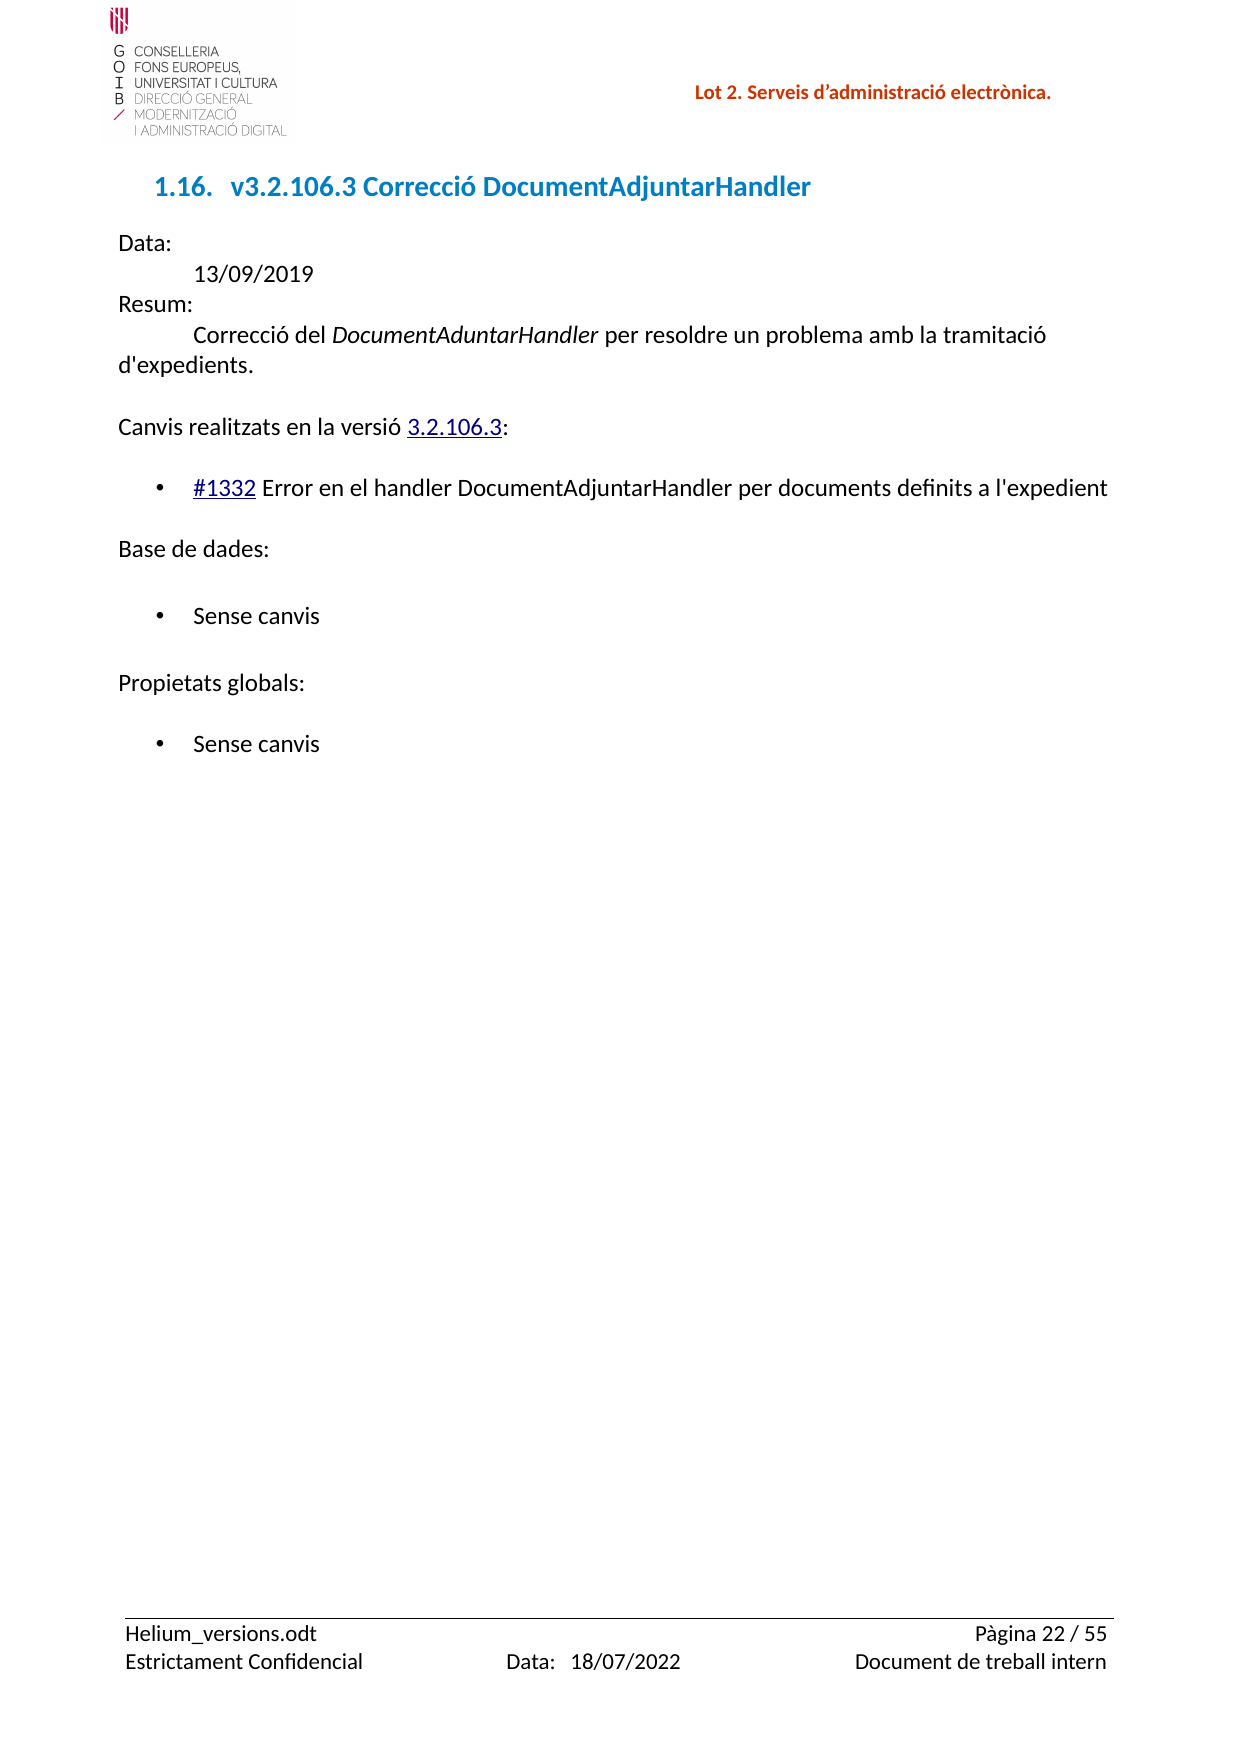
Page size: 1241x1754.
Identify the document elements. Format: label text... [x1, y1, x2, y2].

text Base de dades: [118, 533, 1122, 563]
text Data: [118, 228, 1122, 258]
text Propietats globals: [118, 667, 1122, 697]
text Correcció del DocumentAduntarHandler per resoldre un problema amb la tramitació d'expedients. [118, 319, 1122, 380]
list #1332 Error en el handler DocumentAdjuntarHandler per documents definits a l'expedient [156, 472, 1122, 502]
picture [100, 0, 297, 144]
list Sense canvis [156, 728, 1122, 758]
subtitle v3.2.106.3 Correcció DocumentAdjuntarHandler [153, 168, 1122, 204]
text 13/09/2019 [118, 258, 1122, 289]
text Canvis realitzats en la versió 3.2.106.3: [118, 411, 1122, 441]
text Resum: [118, 289, 1122, 319]
list Sense canvis [156, 600, 1122, 630]
